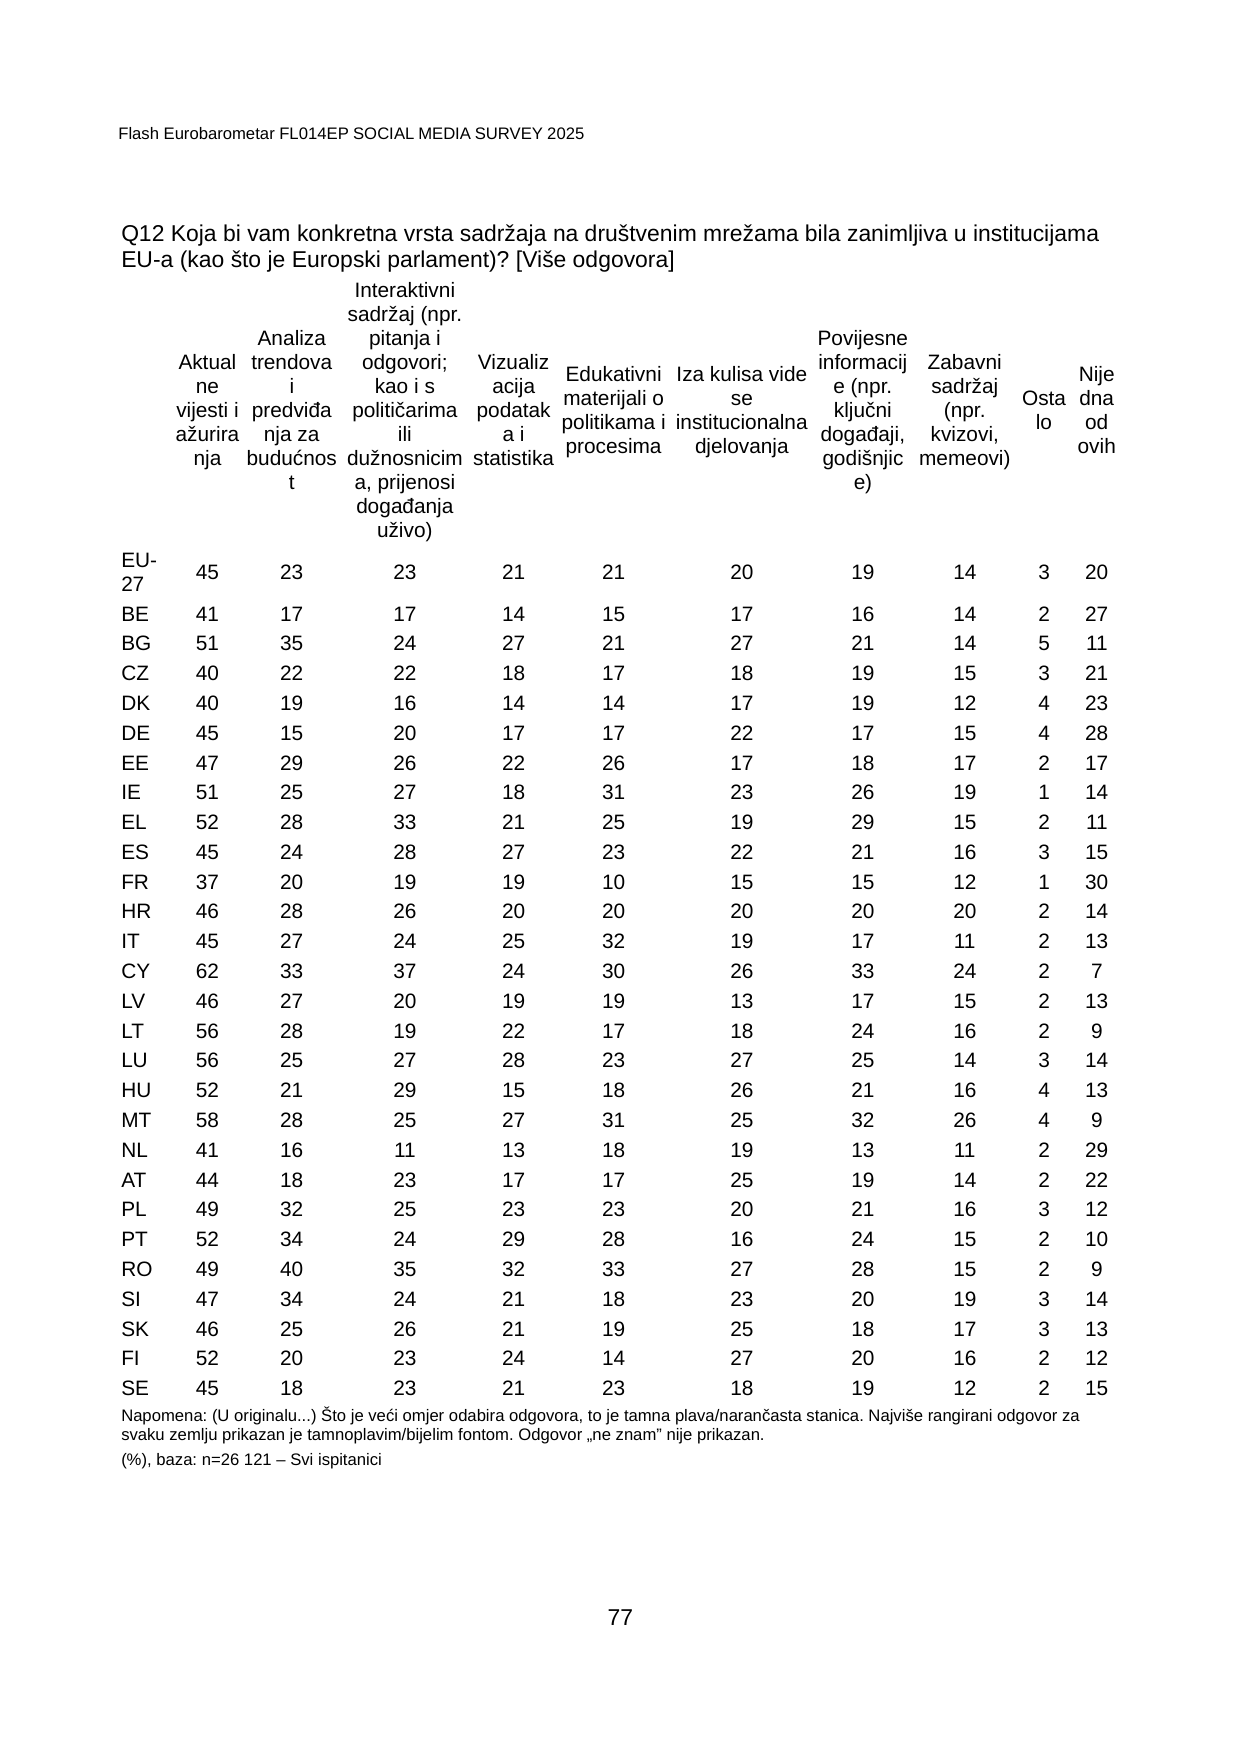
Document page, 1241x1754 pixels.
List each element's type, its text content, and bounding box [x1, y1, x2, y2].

table_cell 62 [171, 956, 243, 986]
table_cell 21 [557, 628, 670, 658]
table_cell 29 [814, 807, 912, 837]
table_cell 27 [670, 628, 813, 658]
table_cell 23 [670, 777, 813, 807]
table_cell 19 [557, 1314, 670, 1343]
table_cell CY [118, 956, 171, 986]
table_cell 28 [470, 1045, 557, 1075]
table_cell 21 [470, 1373, 557, 1403]
table_cell 44 [171, 1165, 243, 1194]
table_cell 22 [1070, 1165, 1123, 1194]
table_cell 14 [912, 628, 1017, 658]
table_cell 56 [171, 1016, 243, 1045]
table_cell 18 [244, 1373, 340, 1403]
table_cell 24 [340, 628, 470, 658]
table_cell 18 [670, 1373, 813, 1403]
table_cell BG [118, 628, 171, 658]
table_cell 25 [557, 807, 670, 837]
table_cell 18 [670, 1016, 813, 1045]
table_cell 19 [470, 986, 557, 1016]
table_cell 52 [171, 1343, 243, 1373]
table_cell 52 [171, 807, 243, 837]
table_cell 27 [470, 628, 557, 658]
table_cell 9 [1070, 1254, 1123, 1284]
table_cell 22 [340, 658, 470, 688]
table_cell 3 [1017, 1045, 1070, 1075]
table_cell 20 [470, 896, 557, 926]
table_cell 21 [814, 1194, 912, 1224]
table_cell 27 [340, 777, 470, 807]
table_cell 40 [244, 1254, 340, 1284]
table_cell 15 [557, 599, 670, 628]
table_cell 23 [557, 1045, 670, 1075]
table_cell 25 [814, 1045, 912, 1075]
table_cell 16 [814, 599, 912, 628]
table_cell DK [118, 688, 171, 718]
table_cell BE [118, 599, 171, 628]
table_cell 45 [171, 926, 243, 956]
table_cell 13 [470, 1135, 557, 1164]
table_cell EE [118, 748, 171, 777]
table_cell 2 [1017, 599, 1070, 628]
table_cell 23 [670, 1284, 813, 1313]
table_cell EL [118, 807, 171, 837]
table_cell 13 [1070, 986, 1123, 1016]
table_cell LT [118, 1016, 171, 1045]
table_cell 16 [244, 1135, 340, 1164]
table_cell 18 [557, 1075, 670, 1105]
table_cell 16 [912, 1016, 1017, 1045]
table_cell 17 [912, 1314, 1017, 1343]
table_cell 14 [470, 599, 557, 628]
table_cell 28 [1070, 718, 1123, 747]
table_cell 15 [670, 867, 813, 896]
table_cell 11 [1070, 628, 1123, 658]
table_cell 28 [244, 1016, 340, 1045]
table_cell 15 [912, 718, 1017, 747]
table_cell 41 [171, 599, 243, 628]
table_cell 40 [171, 658, 243, 688]
table_cell 16 [912, 1343, 1017, 1373]
table_cell 32 [470, 1254, 557, 1284]
table_cell SI [118, 1284, 171, 1313]
table_cell AT [118, 1165, 171, 1194]
table_cell 27 [670, 1254, 813, 1284]
table_cell 33 [244, 956, 340, 986]
table_cell 3 [1017, 1194, 1070, 1224]
table_cell PT [118, 1224, 171, 1254]
table_cell Analiza trendova i predviđanja za budućnost [244, 275, 340, 545]
table_cell 26 [814, 777, 912, 807]
table_cell 16 [340, 688, 470, 718]
table_cell 3 [1017, 1314, 1070, 1343]
table_cell 2 [1017, 1373, 1070, 1403]
table_cell 32 [814, 1105, 912, 1135]
table_cell 17 [670, 748, 813, 777]
table_cell 27 [470, 1105, 557, 1135]
table_cell 2 [1017, 1254, 1070, 1284]
table_cell 24 [340, 1224, 470, 1254]
table_cell 21 [470, 807, 557, 837]
table_cell 1 [1017, 867, 1070, 896]
table_cell 14 [912, 1165, 1017, 1194]
table_cell 34 [244, 1284, 340, 1313]
table_cell 19 [670, 1135, 813, 1164]
table_cell 24 [470, 1343, 557, 1373]
table_cell 29 [470, 1224, 557, 1254]
table_cell 13 [670, 986, 813, 1016]
table_cell 10 [1070, 1224, 1123, 1254]
table_cell 2 [1017, 1165, 1070, 1194]
table_cell 49 [171, 1194, 243, 1224]
table_cell 19 [912, 1284, 1017, 1313]
table_cell 7 [1070, 956, 1123, 986]
table_cell 9 [1070, 1016, 1123, 1045]
table_cell 24 [814, 1016, 912, 1045]
table_cell 52 [171, 1224, 243, 1254]
table_cell 19 [814, 658, 912, 688]
table_cell 2 [1017, 1135, 1070, 1164]
table_cell 18 [670, 658, 813, 688]
table_cell 2 [1017, 1343, 1070, 1373]
table_cell Nijedna od ovih [1070, 275, 1123, 545]
table_cell 17 [670, 599, 813, 628]
table_cell 29 [340, 1075, 470, 1105]
table_cell 27 [470, 837, 557, 867]
table_cell 13 [814, 1135, 912, 1164]
table_cell 19 [814, 1373, 912, 1403]
table_cell 2 [1017, 986, 1070, 1016]
table_cell 15 [912, 1224, 1017, 1254]
table_cell 26 [670, 956, 813, 986]
table_cell 20 [670, 545, 813, 598]
table_cell 46 [171, 1314, 243, 1343]
table_cell 23 [557, 1373, 670, 1403]
table_cell 31 [557, 777, 670, 807]
table_cell 15 [244, 718, 340, 747]
table_cell 11 [912, 926, 1017, 956]
table_cell 18 [814, 748, 912, 777]
table_cell 10 [557, 867, 670, 896]
table_cell 21 [1070, 658, 1123, 688]
table_cell IE [118, 777, 171, 807]
table_cell LU [118, 1045, 171, 1075]
table_cell 20 [670, 1194, 813, 1224]
table_cell 4 [1017, 1075, 1070, 1105]
table_cell 20 [244, 1343, 340, 1373]
table_cell 17 [912, 748, 1017, 777]
table_cell HR [118, 896, 171, 926]
table_cell 18 [244, 1165, 340, 1194]
table_cell 2 [1017, 748, 1070, 777]
table_cell 20 [1070, 545, 1123, 598]
table_cell 28 [814, 1254, 912, 1284]
table_cell Vizualizacija podataka i statistika [470, 275, 557, 545]
table_cell 25 [244, 1045, 340, 1075]
table_cell 15 [814, 867, 912, 896]
table_cell IT [118, 926, 171, 956]
table_cell 23 [244, 545, 340, 598]
table_cell 19 [814, 1165, 912, 1194]
table_cell 25 [340, 1194, 470, 1224]
table_cell 15 [1070, 1373, 1123, 1403]
table_cell 3 [1017, 545, 1070, 598]
table_cell 19 [814, 688, 912, 718]
table_cell 17 [470, 718, 557, 747]
table_cell 15 [912, 1254, 1017, 1284]
table_cell 52 [171, 1075, 243, 1105]
table_cell 3 [1017, 837, 1070, 867]
table_cell 16 [912, 837, 1017, 867]
table_cell 14 [1070, 1284, 1123, 1313]
table_cell Napomena: (U originalu...) Što je veći omjer odabira odgovora, to je tamna plava/narančasta stanica. Najviše rangirani odgovor za svaku zemlju prikazan je tamnoplavim/bijelim fontom. Odgovor „ne znam” nije prikazan. [118, 1403, 1123, 1447]
table_cell 17 [340, 599, 470, 628]
table_cell 45 [171, 1373, 243, 1403]
table_cell 11 [340, 1135, 470, 1164]
table_cell 22 [670, 718, 813, 747]
table_cell FR [118, 867, 171, 896]
table_cell 17 [557, 718, 670, 747]
table_cell 37 [340, 956, 470, 986]
table_cell 30 [557, 956, 670, 986]
table_cell 33 [340, 807, 470, 837]
table_cell RO [118, 1254, 171, 1284]
table_cell DE [118, 718, 171, 747]
table_cell 24 [244, 837, 340, 867]
table_cell 12 [1070, 1194, 1123, 1224]
table_cell 26 [912, 1105, 1017, 1135]
table_cell 24 [814, 1224, 912, 1254]
table_cell 35 [340, 1254, 470, 1284]
table_cell 24 [470, 956, 557, 986]
table_cell Ostalo [1017, 275, 1070, 545]
table_cell 27 [670, 1343, 813, 1373]
table_cell 13 [1070, 1314, 1123, 1343]
table_cell 21 [470, 1314, 557, 1343]
table_cell 25 [244, 1314, 340, 1343]
table_cell 4 [1017, 718, 1070, 747]
table_cell 19 [470, 867, 557, 896]
table_cell 14 [557, 1343, 670, 1373]
table_cell Edukativni materijali o politikama i procesima [557, 275, 670, 545]
table_cell 45 [171, 718, 243, 747]
table_cell 14 [1070, 896, 1123, 926]
table_cell HU [118, 1075, 171, 1105]
table_cell 2 [1017, 956, 1070, 986]
table_cell 19 [340, 867, 470, 896]
table_cell 21 [470, 1284, 557, 1313]
table_cell 56 [171, 1045, 243, 1075]
table_cell 46 [171, 896, 243, 926]
table_cell 2 [1017, 896, 1070, 926]
table_cell 28 [340, 837, 470, 867]
table_cell 20 [670, 896, 813, 926]
table_cell 16 [912, 1075, 1017, 1105]
table_cell 47 [171, 1284, 243, 1313]
table_cell 14 [1070, 777, 1123, 807]
table_cell 23 [557, 837, 670, 867]
table_cell 51 [171, 777, 243, 807]
table_cell 33 [814, 956, 912, 986]
table_cell 1 [1017, 777, 1070, 807]
table_cell 18 [470, 658, 557, 688]
table_cell 19 [557, 986, 670, 1016]
table_cell 33 [557, 1254, 670, 1284]
table_cell 2 [1017, 1016, 1070, 1045]
table_cell NL [118, 1135, 171, 1164]
table_cell 27 [670, 1045, 813, 1075]
table_cell 35 [244, 628, 340, 658]
table_cell 41 [171, 1135, 243, 1164]
table_cell 12 [912, 688, 1017, 718]
table_cell 25 [244, 777, 340, 807]
table_cell 17 [557, 1016, 670, 1045]
table_cell 19 [814, 545, 912, 598]
table_cell 30 [1070, 867, 1123, 896]
table_cell 16 [912, 1194, 1017, 1224]
table_cell 17 [814, 986, 912, 1016]
table_cell 13 [1070, 1075, 1123, 1105]
table_cell 15 [912, 807, 1017, 837]
table_cell 32 [244, 1194, 340, 1224]
table_cell 27 [244, 926, 340, 956]
table_cell 21 [814, 1075, 912, 1105]
table_cell 32 [557, 926, 670, 956]
table_cell 28 [244, 1105, 340, 1135]
table_cell 49 [171, 1254, 243, 1284]
table_cell 2 [1017, 807, 1070, 837]
table_cell 23 [340, 1373, 470, 1403]
table_cell 23 [340, 1165, 470, 1194]
table_cell 14 [912, 545, 1017, 598]
table_cell 28 [244, 807, 340, 837]
table_cell 22 [470, 748, 557, 777]
table_cell 20 [814, 1343, 912, 1373]
table_cell 19 [340, 1016, 470, 1045]
table_cell 19 [670, 926, 813, 956]
table_cell 15 [470, 1075, 557, 1105]
table_cell 26 [340, 1314, 470, 1343]
table_cell 17 [244, 599, 340, 628]
table_cell 27 [244, 986, 340, 1016]
table_cell 25 [670, 1105, 813, 1135]
table_cell 27 [340, 1045, 470, 1075]
table_cell 20 [557, 896, 670, 926]
table_cell 17 [1070, 748, 1123, 777]
table_cell SE [118, 1373, 171, 1403]
table_cell 22 [244, 658, 340, 688]
table_cell LV [118, 986, 171, 1016]
table_cell 24 [340, 1284, 470, 1313]
table_cell 17 [814, 926, 912, 956]
table_cell 29 [1070, 1135, 1123, 1164]
table_cell Zabavni sadržaj (npr. kvizovi, memeovi) [912, 275, 1017, 545]
table_cell 20 [340, 986, 470, 1016]
table_header Q12 Koja bi vam konkretna vrsta sadržaja na društvenim mrežama bila zanimljiva u institucijama EU-a (kao što je Europski parlament)? [Više odgovora] [118, 217, 1123, 275]
table_cell 23 [340, 545, 470, 598]
table_cell 17 [557, 1165, 670, 1194]
table_cell 37 [171, 867, 243, 896]
table_cell 45 [171, 837, 243, 867]
table_cell 19 [912, 777, 1017, 807]
table_cell 20 [912, 896, 1017, 926]
table_cell 17 [557, 658, 670, 688]
table_cell 25 [670, 1165, 813, 1194]
table_cell 28 [557, 1224, 670, 1254]
table_cell Aktualne vijesti i ažuriranja [171, 275, 243, 545]
table_cell 58 [171, 1105, 243, 1135]
table_cell 20 [814, 1284, 912, 1313]
table_cell 3 [1017, 1284, 1070, 1313]
table_cell 20 [814, 896, 912, 926]
table_cell 45 [171, 545, 243, 598]
table_cell 11 [912, 1135, 1017, 1164]
table_cell 21 [470, 545, 557, 598]
table_cell 3 [1017, 658, 1070, 688]
table_cell ES [118, 837, 171, 867]
table_cell PL [118, 1194, 171, 1224]
table_cell 14 [470, 688, 557, 718]
table_cell 24 [340, 926, 470, 956]
table_cell 12 [912, 867, 1017, 896]
table_cell 47 [171, 748, 243, 777]
table_cell 15 [912, 658, 1017, 688]
table_cell 13 [1070, 926, 1123, 956]
table_cell 26 [557, 748, 670, 777]
table_cell 23 [470, 1194, 557, 1224]
table_cell 22 [670, 837, 813, 867]
table_cell 23 [557, 1194, 670, 1224]
table_cell 19 [244, 688, 340, 718]
table_cell 21 [557, 545, 670, 598]
table_cell 46 [171, 986, 243, 1016]
table_cell EU-27 [118, 545, 171, 598]
table_cell 23 [340, 1343, 470, 1373]
table_cell 27 [1070, 599, 1123, 628]
table_cell 17 [814, 718, 912, 747]
table_cell 25 [340, 1105, 470, 1135]
table_cell Interaktivni sadržaj (npr. pitanja i odgovori; kao i s političarima ili dužnosnicima, prijenosi događanja uživo) [340, 275, 470, 545]
table_cell 14 [912, 599, 1017, 628]
table_cell 4 [1017, 1105, 1070, 1135]
table_cell 11 [1070, 807, 1123, 837]
table_cell 29 [244, 748, 340, 777]
table_cell 40 [171, 688, 243, 718]
table_cell 18 [557, 1284, 670, 1313]
table_cell CZ [118, 658, 171, 688]
table_cell 25 [470, 926, 557, 956]
table_cell FI [118, 1343, 171, 1373]
table_cell 9 [1070, 1105, 1123, 1135]
table_cell 17 [670, 688, 813, 718]
table_cell MT [118, 1105, 171, 1135]
table_cell 14 [557, 688, 670, 718]
table_cell 18 [470, 777, 557, 807]
table_cell 5 [1017, 628, 1070, 658]
table_cell 2 [1017, 926, 1070, 956]
table_cell 12 [1070, 1343, 1123, 1373]
table_cell 2 [1017, 1224, 1070, 1254]
table_cell 26 [340, 896, 470, 926]
table_cell 12 [912, 1373, 1017, 1403]
table_cell 18 [814, 1314, 912, 1343]
table_cell SK [118, 1314, 171, 1343]
table_cell 20 [340, 718, 470, 747]
table_cell 21 [814, 837, 912, 867]
table_cell 24 [912, 956, 1017, 986]
table_cell 15 [1070, 837, 1123, 867]
table_cell 28 [244, 896, 340, 926]
table_cell 18 [557, 1135, 670, 1164]
table_cell 26 [340, 748, 470, 777]
table_cell 14 [1070, 1045, 1123, 1075]
table_cell 22 [470, 1016, 557, 1045]
table_cell 17 [470, 1165, 557, 1194]
table_cell Iza kulisa vide se institucionalna djelovanja [670, 275, 813, 545]
table_cell 51 [171, 628, 243, 658]
table_cell 20 [244, 867, 340, 896]
table_cell 26 [670, 1075, 813, 1105]
table_cell 16 [670, 1224, 813, 1254]
table_cell 14 [912, 1045, 1017, 1075]
table_cell 15 [912, 986, 1017, 1016]
table_cell 21 [244, 1075, 340, 1105]
table_cell 23 [1070, 688, 1123, 718]
table_cell 4 [1017, 688, 1070, 718]
table_cell Povijesne informacije (npr. ključni događaji, godišnjice) [814, 275, 912, 545]
table_cell 19 [670, 807, 813, 837]
table_cell 34 [244, 1224, 340, 1254]
table_cell 25 [670, 1314, 813, 1343]
table_cell 31 [557, 1105, 670, 1135]
table_cell (%), baza: n=26 121 – Svi ispitanici [118, 1447, 1123, 1472]
table_cell 21 [814, 628, 912, 658]
table_cell [118, 275, 171, 545]
